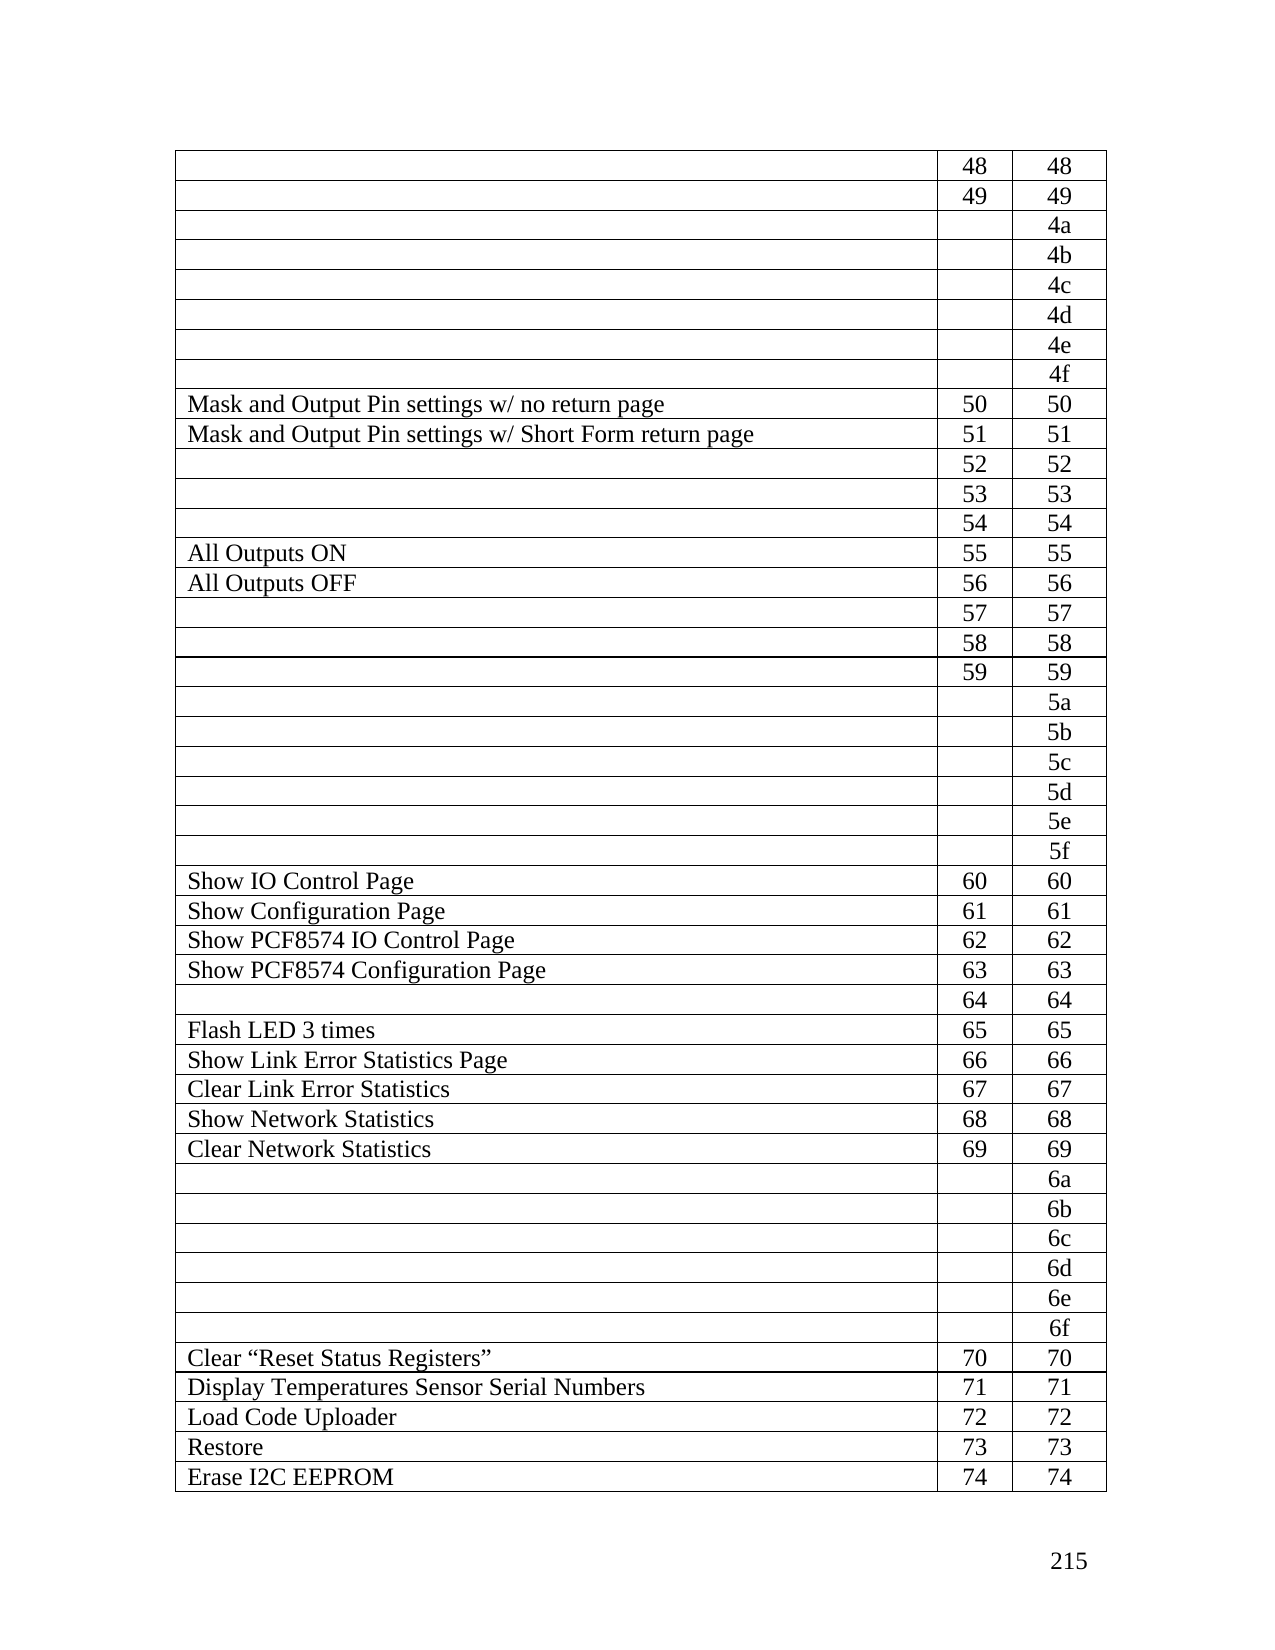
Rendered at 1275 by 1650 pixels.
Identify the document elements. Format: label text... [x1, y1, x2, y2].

table_cell Show PCF8574 Configuration Page [176, 955, 937, 984]
table_cell 55 [938, 538, 1012, 567]
table_cell 6c [1013, 1224, 1106, 1252]
table_cell [176, 509, 937, 537]
table_cell 48 [1013, 151, 1106, 180]
table_cell 66 [938, 1045, 1012, 1073]
table_cell 62 [938, 926, 1012, 954]
table_cell 4c [1013, 270, 1106, 299]
table_cell [176, 1253, 937, 1282]
table_cell [176, 658, 937, 686]
table_cell 63 [938, 955, 1012, 984]
table_cell All Outputs OFF [176, 568, 937, 597]
table_cell 5e [1013, 806, 1106, 835]
table_cell 67 [1013, 1075, 1106, 1103]
table_cell 62 [1013, 926, 1106, 954]
table_cell [938, 806, 1012, 835]
table_cell 54 [938, 509, 1012, 537]
table_cell 57 [938, 598, 1012, 627]
table_cell 4f [1013, 360, 1106, 388]
table_cell 74 [1013, 1462, 1106, 1491]
table_cell 68 [1013, 1104, 1106, 1133]
table_cell 72 [938, 1402, 1012, 1431]
table_cell Load Code Uploader [176, 1402, 937, 1431]
table_cell [176, 1164, 937, 1193]
table_cell 66 [1013, 1045, 1106, 1073]
table_cell 6a [1013, 1164, 1106, 1193]
table_cell [176, 270, 937, 299]
table_cell 68 [938, 1104, 1012, 1133]
table_cell [176, 151, 937, 180]
table_cell 65 [1013, 1015, 1106, 1044]
table_cell [176, 1224, 937, 1252]
table_cell Mask and Output Pin settings w/ Short Form return page [176, 419, 937, 448]
table_cell [938, 717, 1012, 746]
table_cell 60 [938, 866, 1012, 895]
table_cell [176, 240, 937, 269]
table_cell [176, 717, 937, 746]
table_cell [176, 479, 937, 507]
table_cell 67 [938, 1075, 1012, 1103]
table_cell [176, 449, 937, 478]
table_cell Show Network Statistics [176, 1104, 937, 1133]
table_cell Show Configuration Page [176, 896, 937, 924]
table_cell 60 [1013, 866, 1106, 895]
table_cell 6f [1013, 1313, 1106, 1342]
table_cell [938, 1164, 1012, 1193]
table_cell [938, 240, 1012, 269]
table_cell 50 [938, 389, 1012, 418]
table_cell 70 [938, 1343, 1012, 1371]
table_cell Display Temperatures Sensor Serial Numbers [176, 1373, 937, 1401]
table_cell 5c [1013, 747, 1106, 776]
table_cell [938, 211, 1012, 239]
table_cell 5f [1013, 836, 1106, 865]
table_cell 64 [1013, 985, 1106, 1014]
table_cell 5b [1013, 717, 1106, 746]
table_cell 4d [1013, 300, 1106, 329]
table_cell Clear Network Statistics [176, 1134, 937, 1163]
table_cell 4b [1013, 240, 1106, 269]
table_cell 58 [1013, 628, 1106, 656]
table_cell 53 [938, 479, 1012, 507]
table_cell [176, 598, 937, 627]
table_cell 54 [1013, 509, 1106, 537]
table_cell Flash LED 3 times [176, 1015, 937, 1044]
table_cell [176, 985, 937, 1014]
table_cell Erase I2C EEPROM [176, 1462, 937, 1491]
table_cell Show IO Control Page [176, 866, 937, 895]
table_cell [176, 747, 937, 776]
table_cell 70 [1013, 1343, 1106, 1371]
table_cell 56 [1013, 568, 1106, 597]
table_cell 5d [1013, 777, 1106, 805]
table_cell Restore [176, 1432, 937, 1461]
table_cell [176, 1283, 937, 1312]
table_cell 6d [1013, 1253, 1106, 1282]
table_cell 48 [938, 151, 1012, 180]
table_cell Mask and Output Pin settings w/ no return page [176, 389, 937, 418]
table_cell 56 [938, 568, 1012, 597]
table_cell 50 [1013, 389, 1106, 418]
table_cell 6b [1013, 1194, 1106, 1222]
table_cell [938, 747, 1012, 776]
table_cell 59 [938, 658, 1012, 686]
table_cell [938, 330, 1012, 358]
table_cell 49 [938, 181, 1012, 209]
table_cell 73 [1013, 1432, 1106, 1461]
table_cell 49 [1013, 181, 1106, 209]
table_cell 71 [1013, 1373, 1106, 1401]
table_cell 64 [938, 985, 1012, 1014]
table_cell 55 [1013, 538, 1106, 567]
table_cell [938, 300, 1012, 329]
table_cell 57 [1013, 598, 1106, 627]
table_cell [176, 628, 937, 656]
table_cell [176, 211, 937, 239]
table_cell 6e [1013, 1283, 1106, 1312]
table_cell 63 [1013, 955, 1106, 984]
table_cell All Outputs ON [176, 538, 937, 567]
table_cell [176, 1313, 937, 1342]
table_cell [176, 777, 937, 805]
table_cell 53 [1013, 479, 1106, 507]
table_cell 74 [938, 1462, 1012, 1491]
table_cell Show PCF8574 IO Control Page [176, 926, 937, 954]
table_cell 51 [938, 419, 1012, 448]
table_cell [938, 1253, 1012, 1282]
table_cell 4a [1013, 211, 1106, 239]
table_cell 58 [938, 628, 1012, 656]
table_cell [176, 181, 937, 209]
table_cell 61 [938, 896, 1012, 924]
table_cell 73 [938, 1432, 1012, 1461]
table_cell [938, 687, 1012, 716]
table_cell [938, 1283, 1012, 1312]
table_cell [176, 360, 937, 388]
table_cell 69 [1013, 1134, 1106, 1163]
table_cell [176, 1194, 937, 1222]
table_cell Show Link Error Statistics Page [176, 1045, 937, 1073]
table_cell [938, 836, 1012, 865]
table_cell 72 [1013, 1402, 1106, 1431]
table_cell 51 [1013, 419, 1106, 448]
table_cell 5a [1013, 687, 1106, 716]
table_cell 61 [1013, 896, 1106, 924]
table_cell [176, 836, 937, 865]
table_cell [938, 1224, 1012, 1252]
table_cell [176, 806, 937, 835]
table_cell [938, 270, 1012, 299]
table_cell [176, 330, 937, 358]
table_cell 69 [938, 1134, 1012, 1163]
table_cell [938, 1313, 1012, 1342]
table_cell [938, 1194, 1012, 1222]
table_cell 65 [938, 1015, 1012, 1044]
table_cell [938, 777, 1012, 805]
table_cell Clear Link Error Statistics [176, 1075, 937, 1103]
table_cell Clear “Reset Status Registers” [176, 1343, 937, 1371]
table_cell [176, 300, 937, 329]
table_cell [938, 360, 1012, 388]
table_cell [176, 687, 937, 716]
table_cell 52 [938, 449, 1012, 478]
table_cell 4e [1013, 330, 1106, 358]
table_cell 59 [1013, 658, 1106, 686]
table_cell 71 [938, 1373, 1012, 1401]
table_cell 52 [1013, 449, 1106, 478]
